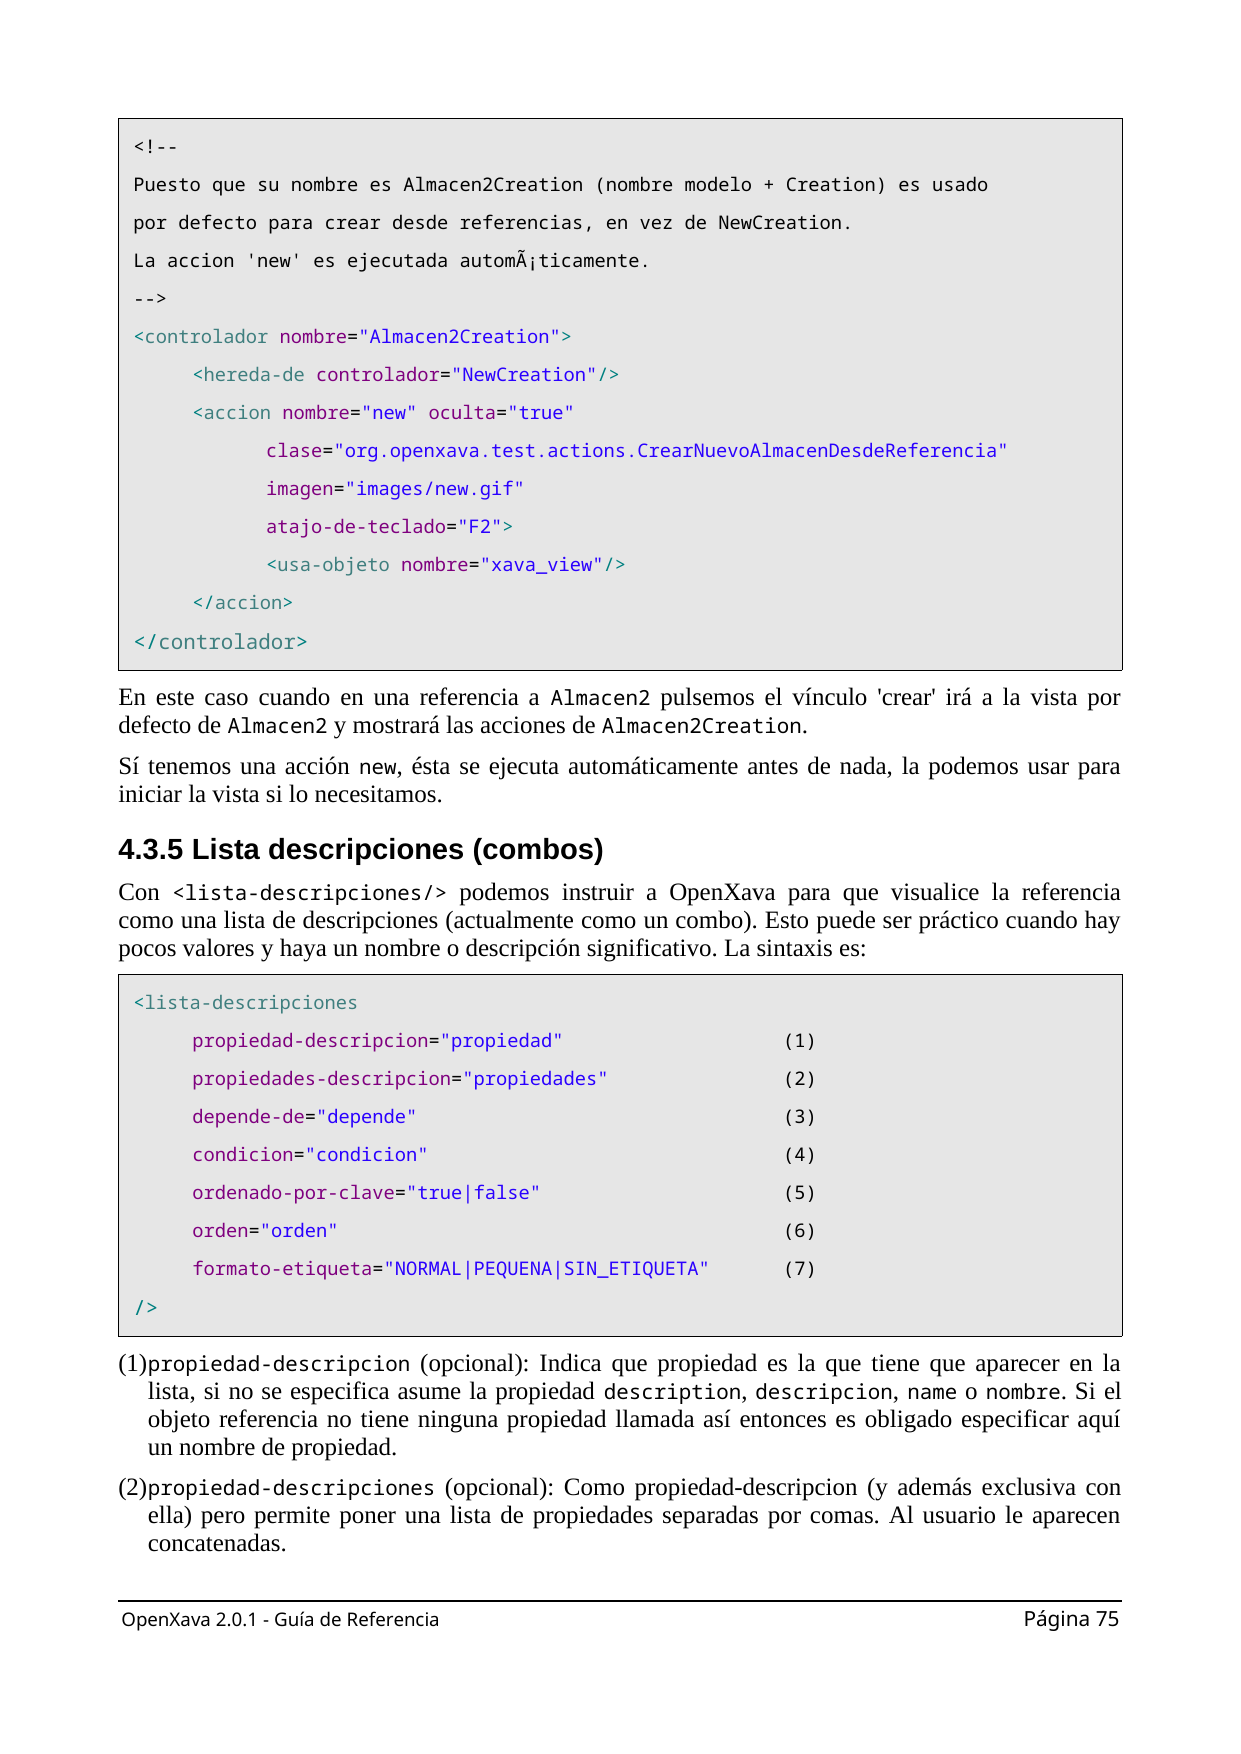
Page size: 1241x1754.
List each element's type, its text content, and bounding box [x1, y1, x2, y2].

text formato-etiqueta="NORMAL|PEQUENA|SIN_ETIQUETA" (7) [119, 1240, 1122, 1278]
text clase="org.openxava.test.actions.CrearNuevoAlmacenDesdeReferencia" [119, 422, 1122, 460]
list propiedad-descripcion (opcional): Indica que propiedad es la que tiene que aparecer en la lista, si no se especifica asume la propiedad description, descripcion, name o nombre. Si el objeto referencia no tiene ninguna propiedad llamada así entonces es obligado especificar aquí un nombre de propiedad. [118, 1349, 1122, 1461]
text La accion 'new' es ejecutada automÃ¡ticamente. [119, 232, 1122, 270]
text En este caso cuando en una referencia a Almacen2 pulsemos el vínculo 'crear' irá a la vista por defecto de Almacen2 y mostrará las acciones de Almacen2Creation. [118, 683, 1122, 739]
text <controlador nombre="Almacen2Creation"> [119, 308, 1122, 346]
list propiedad-descripciones (opcional): Como propiedad-descripcion (y además exclusiva con ella) pero permite poner una lista de propiedades separadas por comas. Al usuario le aparecen concatenadas. [118, 1473, 1122, 1557]
text propiedad-descripcion="propiedad" (1) [119, 1012, 1122, 1050]
text imagen="images/new.gif" [119, 460, 1122, 498]
text ordenado-por-clave="true|false" (5) [119, 1164, 1122, 1202]
text Sí tenemos una acción new, ésta se ejecuta automáticamente antes de nada, la podemos usar para iniciar la vista si lo necesitamos. [118, 752, 1122, 808]
text orden="orden" (6) [119, 1202, 1122, 1240]
text <lista-descripciones [119, 975, 1122, 1012]
text <hereda-de controlador="NewCreation"/> [119, 346, 1122, 384]
text Con <lista-descripciones/> podemos instruir a OpenXava para que visualice la referencia como una lista de descripciones (actualmente como un combo). Esto puede ser práctico cuando hay pocos valores y haya un nombre o descripción significativo. La sintaxis es: [118, 878, 1122, 962]
text atajo-de-teclado="F2"> [119, 498, 1122, 536]
text <usa-objeto nombre="xava_view"/> [119, 536, 1122, 574]
text depende-de="depende" (3) [119, 1088, 1122, 1126]
text <!-- [119, 119, 1122, 156]
text condicion="condicion" (4) [119, 1126, 1122, 1164]
subtitle Lista descripciones (combos) [118, 833, 1122, 866]
text propiedades-descripcion="propiedades" (2) [119, 1050, 1122, 1088]
text /> [119, 1278, 1122, 1336]
text </controlador> [119, 612, 1122, 670]
text Puesto que su nombre es Almacen2Creation (nombre modelo + Creation) es usado [119, 156, 1122, 194]
text <accion nombre="new" oculta="true" [119, 384, 1122, 422]
text </accion> [119, 574, 1122, 612]
text por defecto para crear desde referencias, en vez de NewCreation. [119, 194, 1122, 232]
text --> [119, 270, 1122, 308]
